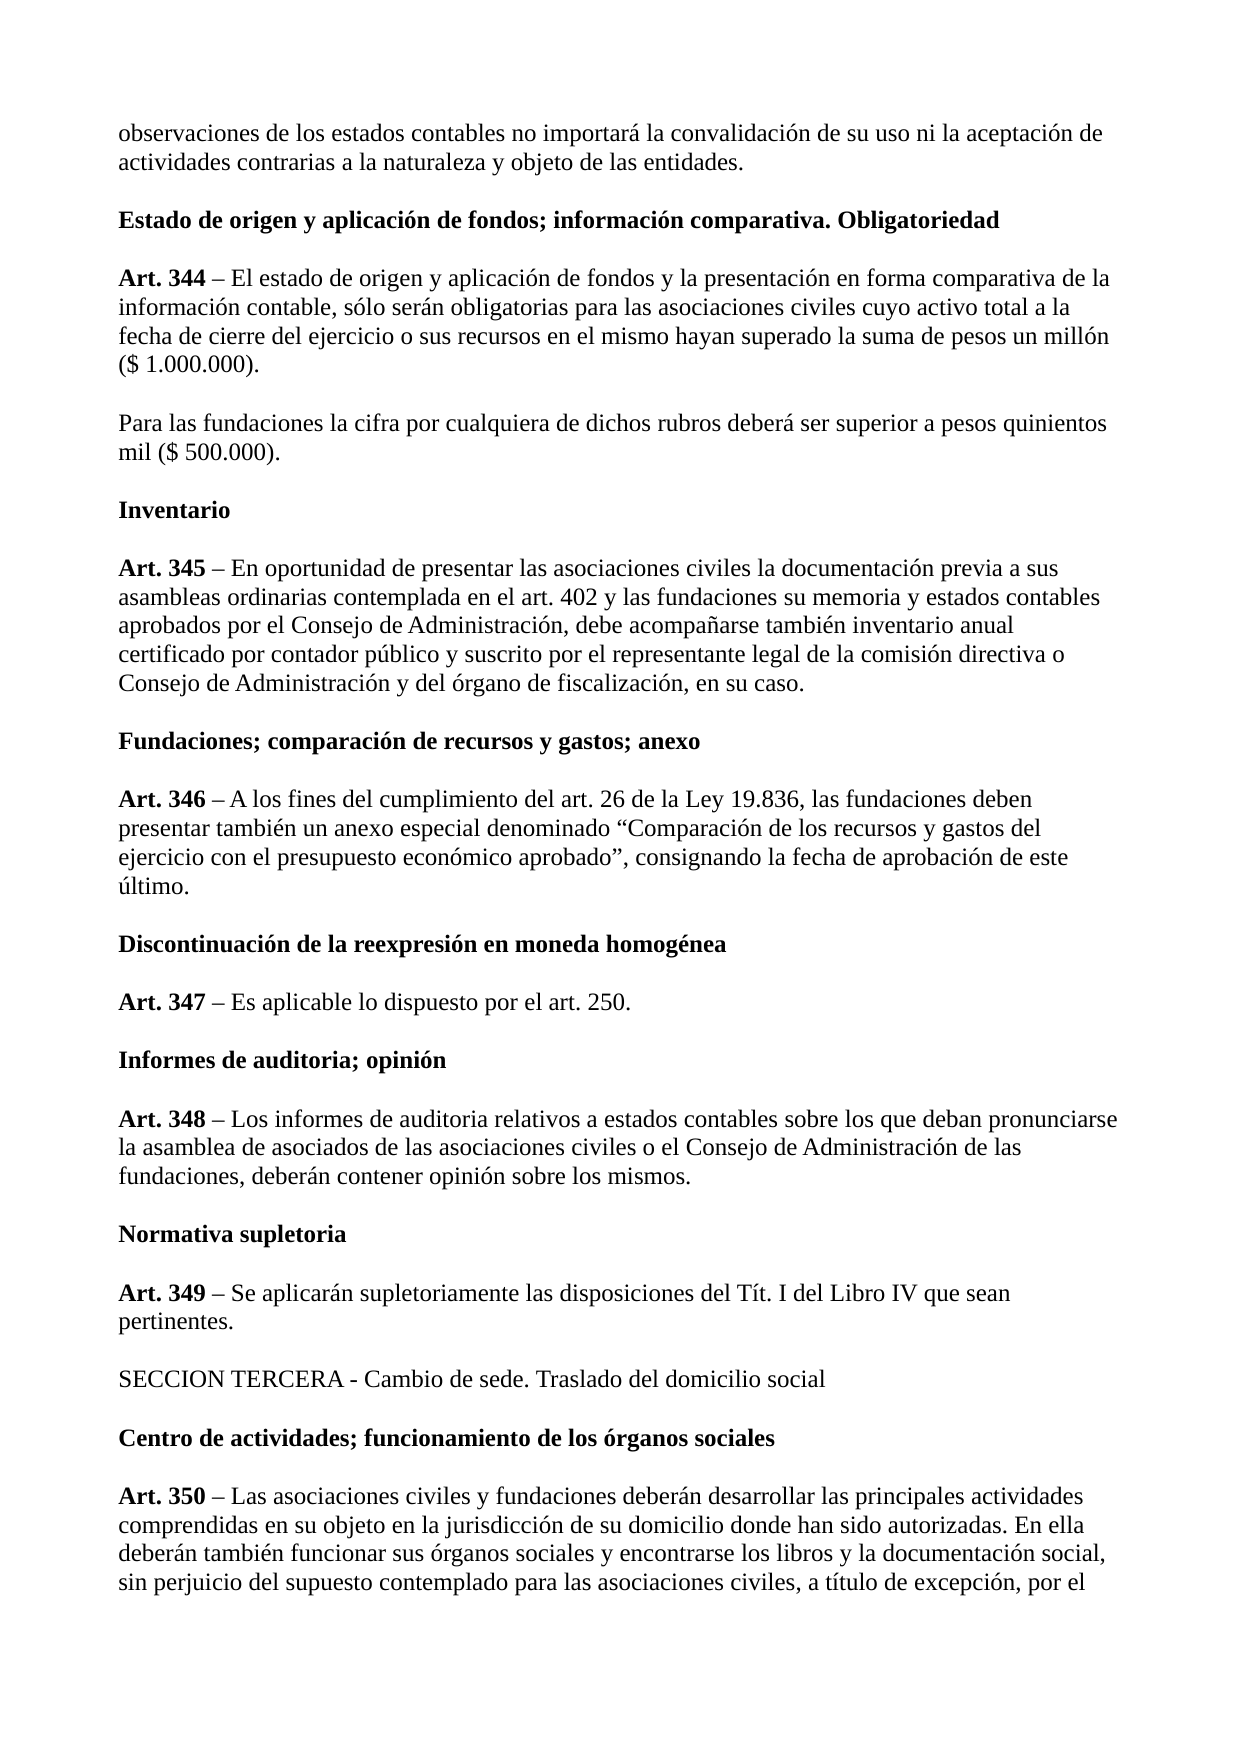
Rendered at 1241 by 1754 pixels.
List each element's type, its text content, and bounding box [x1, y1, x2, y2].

table_header observaciones de los estados contables no importará la convalidación de su uso ni la aceptación de actividades contrarias a la naturaleza y objeto de las entidades. Estado de origen y aplicación de fondos; información comparativa. Obligatoriedad Art. 344 – El estado de origen y aplicación de fondos y la presentación en forma comparativa de la información contable, sólo serán obligatorias para las asociaciones civiles cuyo activo total a la fecha de cierre del ejercicio o sus recursos en el mismo hayan superado la suma de pesos un millón ($ 1.000.000). Para las fundaciones la cifra por cualquiera de dichos rubros deberá ser superior a pesos quinientos mil ($ 500.000). Inventario Art. 345 – En oportunidad de presentar las asociaciones civiles la documentación previa a sus asambleas ordinarias contemplada en el art. 402 y las fundaciones su memoria y estados contables aprobados por el Consejo de Administración, debe acompañarse también inventario anual certificado por contador público y suscrito por el representante legal de la comisión directiva o Consejo de Administración y del órgano de fiscalización, en su caso. Fundaciones; comparación de recursos y gastos; anexo Art. 346 – A los fines del cumplimiento del art. 26 de la Ley 19.836, las fundaciones deben presentar también un anexo especial denominado “Comparación de los recursos y gastos del ejercicio con el presupuesto económico aprobado”, consignando la fecha de aprobación de este último. Discontinuación de la reexpresión en moneda homogénea Art. 347 – Es aplicable lo dispuesto por el art. 250. Informes de auditoria; opinión Art. 348 – Los informes de auditoria relativos a estados contables sobre los que deban pronunciarse la asamblea de asociados de las asociaciones civiles o el Consejo de Administración de las fundaciones, deberán contener opinión sobre los mismos. Normativa supletoria Art. 349 – Se aplicarán supletoriamente las disposiciones del Tít. I del Libro IV que sean pertinentes. SECCION TERCERA - Cambio de sede. Traslado del domicilio social Centro de actividades; funcionamiento de los órganos sociales Art. 350 – Las asociaciones civiles y fundaciones deberán desarrollar las principales actividades comprendidas en su objeto en la jurisdicción de su domicilio donde han sido autorizadas. En ella deberán también funcionar sus órganos sociales y encontrarse los libros y la documentación social, sin perjuicio del supuesto contemplado para las asociaciones civiles, a título de excepción, por el [118, 118, 1122, 1596]
